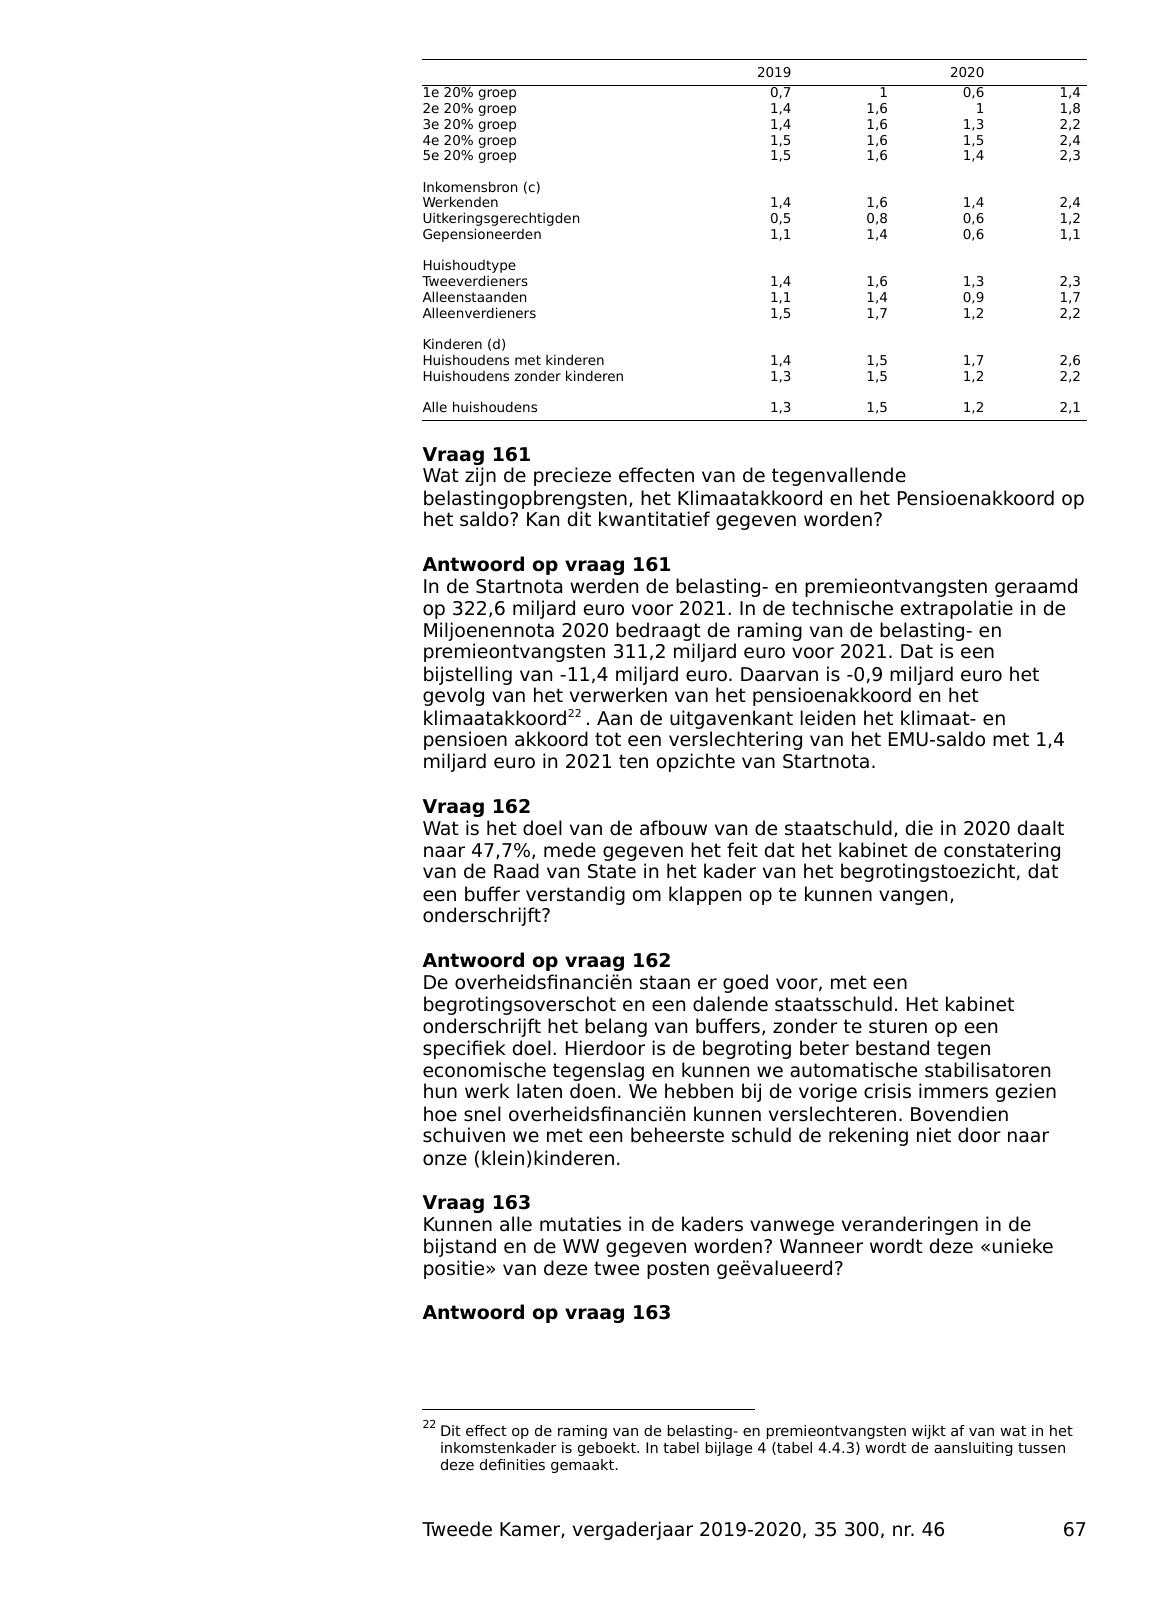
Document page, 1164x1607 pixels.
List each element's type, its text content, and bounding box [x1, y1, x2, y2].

table_cell [990, 164, 1087, 179]
table_cell 1,2 [990, 211, 1087, 227]
table_cell 1,4 [702, 274, 797, 290]
table_cell [702, 243, 797, 258]
table_cell 0,6 [894, 227, 990, 242]
table_cell [894, 337, 990, 353]
table_cell Kinderen (d) [422, 337, 702, 353]
table_cell [990, 384, 1087, 400]
table_cell [990, 243, 1087, 258]
table_cell [797, 321, 894, 337]
table_cell [990, 258, 1087, 274]
table_cell 1,7 [894, 353, 990, 368]
table_cell 1,3 [894, 117, 990, 132]
text De overheidsfinanciën staan er goed voor, met een begrotingsoverschot en een dalende staatsschuld. Het kabinet onderschrijft het belang van buffers, zonder te sturen op een specifiek doel. Hierdoor is de begroting beter bestand tegen economische tegenslag en kunnen we automatische stabilisatoren hun werk laten doen. We hebben bij de vorige crisis immers gezien hoe snel overheidsfinanciën kunnen verslechteren. Bovendien schuiven we met een beheerste schuld de rekening niet door naar onze (klein)kinderen. [422, 972, 1087, 1169]
table_cell 1,5 [702, 133, 797, 148]
table_cell 1,4 [894, 195, 990, 211]
table_cell [894, 384, 990, 400]
table_cell [422, 384, 702, 400]
table_cell 1,3 [894, 274, 990, 290]
table_cell 1,4 [894, 148, 990, 164]
table_cell 3e 20% groep [422, 117, 702, 132]
table_cell Werkenden [422, 195, 702, 211]
table_cell 0,9 [894, 290, 990, 305]
table_cell 1,5 [702, 305, 797, 321]
table_cell Alleenstaanden [422, 290, 702, 305]
table_cell 2,1 [990, 400, 1087, 420]
text Dit effect op de raming van de belasting- en premieontvangsten wijkt af van wat in het inkomstenkader is geboekt. In tabel bijlage 4 (tabel 4.4.3) wordt de aansluiting tussen deze definities gemaakt. [422, 1418, 1087, 1474]
table_cell [702, 337, 797, 353]
table_cell [702, 384, 797, 400]
text Antwoord op vraag 163 [422, 1302, 1087, 1324]
table_cell 1,5 [797, 400, 894, 420]
table_cell [422, 321, 702, 337]
table_cell [702, 180, 797, 195]
table_cell 1,4 [990, 86, 1087, 101]
table_cell 5e 20% groep [422, 148, 702, 164]
text Wat zijn de precieze effecten van de tegenvallende belastingopbrengsten, het Klimaatakkoord en het Pensioenakkoord op het saldo? Kan dit kwantitatief gegeven worden? [422, 465, 1087, 531]
table_cell 2,4 [990, 195, 1087, 211]
table_cell [797, 337, 894, 353]
table_cell 1,7 [990, 290, 1087, 305]
table_cell 1,2 [894, 368, 990, 384]
table_cell 1,4 [797, 227, 894, 242]
table_cell 1,3 [702, 400, 797, 420]
table_cell 1,2 [894, 400, 990, 420]
table_cell 0,5 [702, 211, 797, 227]
table_cell [797, 384, 894, 400]
table_cell 1,4 [702, 353, 797, 368]
table_cell 0,8 [797, 211, 894, 227]
table_cell 4e 20% groep [422, 133, 702, 148]
table_cell 1,1 [990, 227, 1087, 242]
table_cell 2,3 [990, 274, 1087, 290]
table_cell [797, 243, 894, 258]
table_cell [422, 164, 702, 179]
table_cell Huishoudens met kinderen [422, 353, 702, 368]
table_cell 1,6 [797, 148, 894, 164]
table_cell [894, 180, 990, 195]
table_cell [797, 258, 894, 274]
table_cell 1,4 [702, 101, 797, 117]
table_cell 1,6 [797, 195, 894, 211]
table_cell 2,4 [990, 133, 1087, 148]
table_cell [894, 258, 990, 274]
table_cell [894, 321, 990, 337]
table_cell [797, 180, 894, 195]
table_cell 1,3 [702, 368, 797, 384]
table_cell [990, 321, 1087, 337]
table_cell 1,5 [702, 148, 797, 164]
table_cell 1,6 [797, 133, 894, 148]
table_cell 1,1 [702, 290, 797, 305]
text Vraag 161 [422, 443, 1087, 465]
table_cell [702, 321, 797, 337]
table_cell 1 [797, 86, 894, 101]
table_cell 1,7 [797, 305, 894, 321]
text Antwoord op vraag 161 [422, 553, 1087, 576]
table_cell Alleenverdieners [422, 305, 702, 321]
table_cell Huishoudtype [422, 258, 702, 274]
table_cell 1,5 [894, 133, 990, 148]
table_cell 1,5 [797, 353, 894, 368]
text In de Startnota werden de belasting- en premieontvangsten geraamd op 322,6 miljard euro voor 2021. In de technische extrapolatie in de Miljoenennota 2020 bedraagt de raming van de belasting- en premieontvangsten 311,2 miljard euro voor 2021. Dat is een bijstelling van -11,4 miljard euro. Daarvan is -0,9 miljard euro het gevolg van het verwerken van het pensioenakkoord en het klimaatakkoord. Aan de uitgavenkant leiden het klimaat- en pensioen akkoord tot een verslechtering van het EMU-saldo met 1,4 miljard euro in 2021 ten opzichte van Startnota. [422, 576, 1087, 773]
text Antwoord op vraag 162 [422, 949, 1087, 972]
table_cell 1e 20% groep [422, 86, 702, 101]
text Vraag 163 [422, 1192, 1087, 1213]
table_cell Uitkeringsgerechtigden [422, 211, 702, 227]
table_cell [702, 258, 797, 274]
table_header [797, 60, 894, 85]
table_cell [990, 337, 1087, 353]
table_cell 1,6 [797, 274, 894, 290]
table_cell 1,2 [894, 305, 990, 321]
table_cell [894, 164, 990, 179]
table_cell 2e 20% groep [422, 101, 702, 117]
table_cell 1,1 [702, 227, 797, 242]
text Vraag 162 [422, 796, 1087, 817]
text Wat is het doel van de afbouw van de staatschuld, die in 2020 daalt naar 47,7%, mede gegeven het feit dat het kabinet de constatering van de Raad van State in het kader van het begrotingstoezicht, dat een buffer verstandig om klappen op te kunnen vangen, onderschrijft? [422, 817, 1087, 927]
table_cell 1,6 [797, 117, 894, 132]
table_cell [797, 164, 894, 179]
table_cell 0,6 [894, 211, 990, 227]
table_cell 1,4 [797, 290, 894, 305]
table_cell 1,4 [702, 117, 797, 132]
table_cell Alle huishoudens [422, 400, 702, 420]
table_cell Gepensioneerden [422, 227, 702, 242]
table_cell Tweeverdieners [422, 274, 702, 290]
table_cell [990, 180, 1087, 195]
table_cell 0,7 [702, 86, 797, 101]
table_cell [894, 243, 990, 258]
table_cell 1,6 [797, 101, 894, 117]
table_cell 2,3 [990, 148, 1087, 164]
table_cell [422, 243, 702, 258]
table_cell 0,6 [894, 86, 990, 101]
table_cell 1 [894, 101, 990, 117]
table_cell 1,8 [990, 101, 1087, 117]
table_cell [702, 164, 797, 179]
table_cell Inkomensbron (c) [422, 180, 702, 195]
table_header [990, 60, 1087, 85]
table_cell 2,6 [990, 353, 1087, 368]
table_header 2020 [894, 60, 990, 85]
table_header [422, 60, 702, 85]
table_cell 2,2 [990, 368, 1087, 384]
text Kunnen alle mutaties in de kaders vanwege veranderingen in de bijstand en de WW gegeven worden? Wanneer wordt deze «unieke positie» van deze twee posten geëvalueerd? [422, 1213, 1087, 1279]
table_cell 2,2 [990, 305, 1087, 321]
table_header 2019 [702, 60, 797, 85]
table_cell Huishoudens zonder kinderen [422, 368, 702, 384]
table_cell 2,2 [990, 117, 1087, 132]
table_cell 1,5 [797, 368, 894, 384]
table_cell 1,4 [702, 195, 797, 211]
